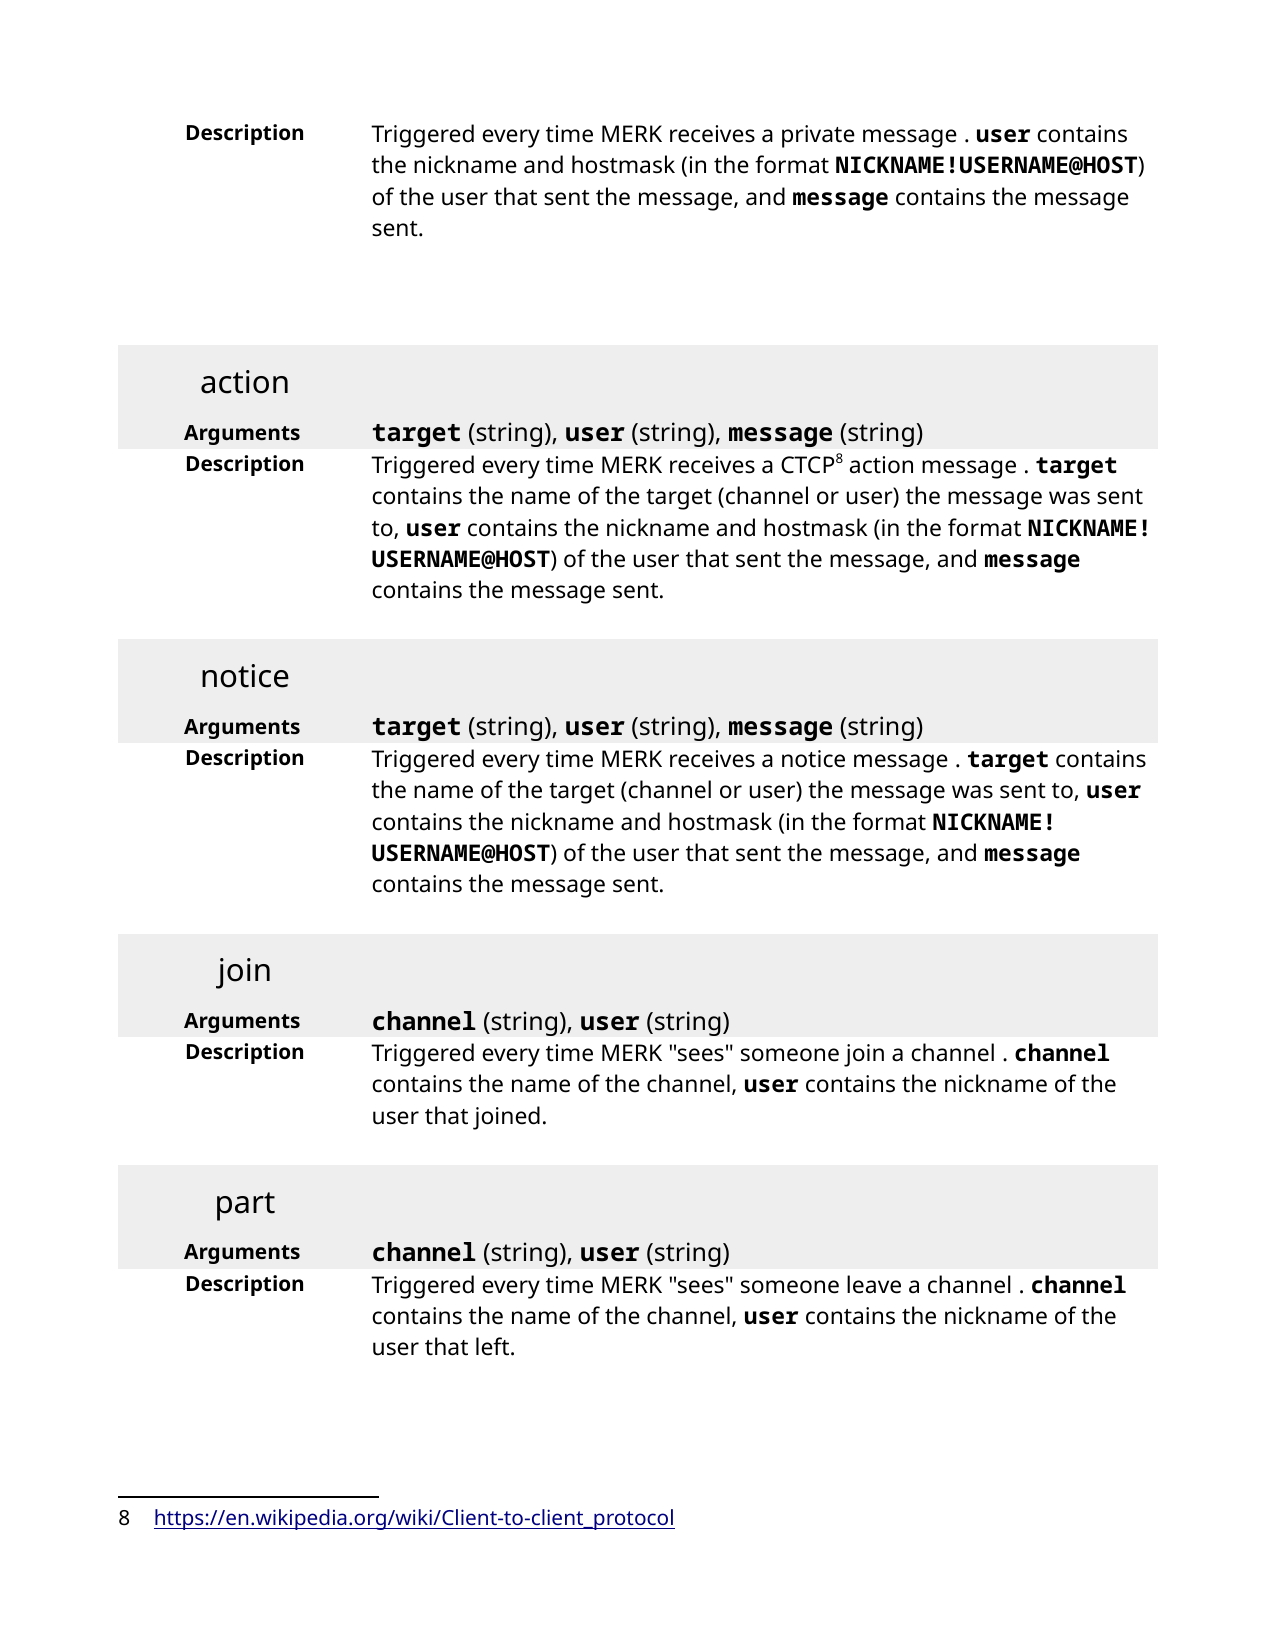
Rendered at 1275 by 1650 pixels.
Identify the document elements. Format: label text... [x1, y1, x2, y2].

table_cell Triggered every time MERK "sees" someone leave a channel . channel contains the name of the channel, user contains the nickname of the user that left. [371, 1269, 1158, 1362]
table_cell Description [118, 1037, 371, 1131]
table_cell Arguments [118, 1235, 371, 1269]
table_header [371, 345, 1158, 415]
table_cell Description [118, 1269, 371, 1362]
table_cell Triggered every time MERK receives a CTCP action message . target contains the name of the target (channel or user) the message was sent to, user contains the nickname and hostmask (in the format NICKNAME!USERNAME@HOST) of the user that sent the message, and message contains the message sent. [371, 449, 1158, 605]
table_cell Triggered every time MERK receives a private message . user contains the nickname and hostmask (in the format NICKNAME!USERNAME@HOST) of the user that sent the message, and message contains the message sent. [371, 118, 1158, 243]
table_cell channel (string), user (string) [371, 1235, 1158, 1269]
table_cell target (string), user (string), message (string) [371, 415, 1158, 449]
table_header part [118, 1165, 371, 1235]
table_cell Triggered every time MERK "sees" someone join a channel . channel contains the name of the channel, user contains the nickname of the user that joined. [371, 1037, 1158, 1131]
table_cell Description [118, 118, 371, 243]
table_cell Arguments [118, 1003, 371, 1037]
table_cell Description [118, 449, 371, 605]
table_cell Arguments [118, 415, 371, 449]
table_cell target (string), user (string), message (string) [371, 709, 1158, 743]
table_header notice [118, 639, 371, 709]
table_header join [118, 934, 371, 1003]
table_header action [118, 345, 371, 415]
table_cell Description [118, 743, 371, 899]
table_header [371, 1165, 1158, 1235]
table_cell Arguments [118, 709, 371, 743]
table_header [371, 934, 1158, 1003]
table_cell channel (string), user (string) [371, 1003, 1158, 1037]
table_header [371, 639, 1158, 709]
table_cell Triggered every time MERK receives a notice message . target contains the name of the target (channel or user) the message was sent to, user contains the nickname and hostmask (in the format NICKNAME!USERNAME@HOST) of the user that sent the message, and message contains the message sent. [371, 743, 1158, 899]
